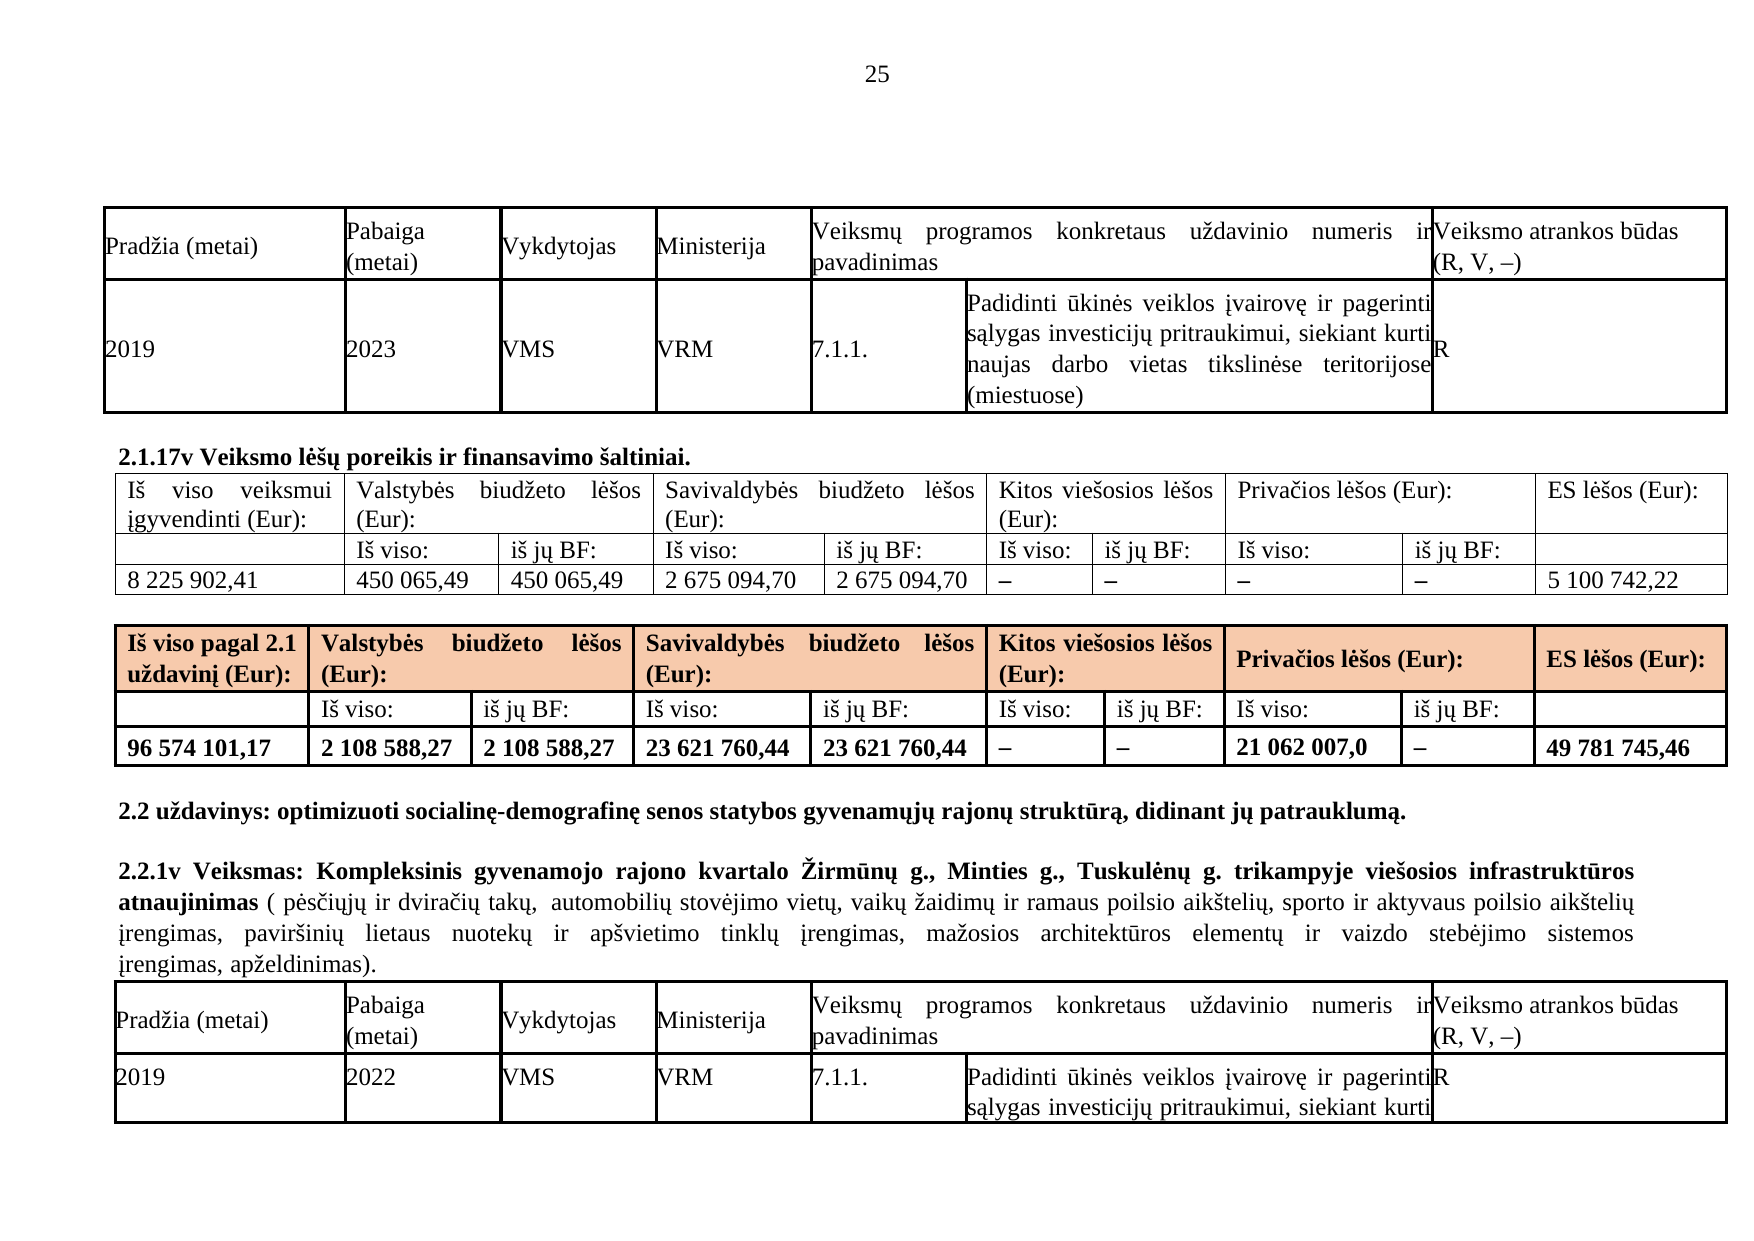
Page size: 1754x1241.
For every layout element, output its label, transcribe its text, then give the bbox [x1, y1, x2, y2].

table_cell Iš viso: [988, 693, 1103, 725]
table_cell R [1434, 281, 1725, 411]
text 2.2.1v Veiksmas: Kompleksinis gyvenamojo rajono kvartalo Žirmūnų g., Minties g., Tuskulėnų g. trikampyje viešosios infrastruktūros atnaujinimas ( pėsčiųjų ir dviračių takų, automobilių stovėjimo vietų, vaikų žaidimų ir ramaus poilsio aikštelių, sporto ir aktyvaus poilsio aikštelių įrengimas, paviršinių lietaus nuotekų ir apšvietimo tinklų įrengimas, mažosios architektūros elementų ir vaizdo stebėjimo sistemos įrengimas, apželdinimas). [118, 856, 1636, 978]
table_header Valstybės biudžeto lėšos (Eur): [310, 627, 632, 690]
table_header Iš viso pagal 2.1 uždavinį (Eur): [117, 627, 307, 690]
table_cell 2022 [347, 1055, 499, 1121]
table_header Pradžia (metai) [117, 983, 344, 1052]
table_header Iš viso veiksmui įgyvendinti (Eur): [116, 474, 344, 533]
table_cell 23 621 760,44 [812, 728, 985, 764]
table_cell 2 675 094,70 [654, 565, 824, 594]
table_cell 2019 [106, 281, 344, 411]
table_cell 2019 [117, 1055, 344, 1121]
table_cell [116, 534, 344, 563]
text 2.2 uždavinys: optimizuoti socialinę-demografinę senos statybos gyvenamųjų rajonų struktūrą, didinant jų patrauklumą. [118, 796, 1636, 825]
table_header Vykdytojas [503, 983, 655, 1052]
table_header Kitos viešosios lėšos (Eur): [988, 627, 1223, 690]
table_header Privačios lėšos (Eur): [1226, 627, 1533, 690]
table_cell 7.1.1. [813, 1055, 965, 1121]
table_cell 8 225 902,41 [116, 565, 344, 594]
table_cell 2023 [347, 281, 499, 411]
table_cell iš jų BF: [1093, 534, 1225, 563]
table_header Privačios lėšos (Eur): [1226, 474, 1535, 533]
table_cell Iš viso: [310, 693, 470, 725]
table_cell 2 108 588,27 [310, 728, 470, 764]
table_header Veiksmų programos konkretaus uždavinio numeris ir pavadinimas [813, 983, 1431, 1052]
table_cell iš jų BF: [1106, 693, 1223, 725]
table_cell [1536, 693, 1725, 725]
table_cell iš jų BF: [812, 693, 985, 725]
table_cell – [988, 728, 1103, 764]
table_header Ministerija [658, 983, 810, 1052]
table_cell Iš viso: [654, 534, 824, 563]
table_cell VRM [658, 1055, 810, 1121]
table_cell [117, 693, 307, 725]
table_cell 2 675 094,70 [825, 565, 986, 594]
table_header Veiksmo atrankos būdas (R, V, –) [1434, 983, 1725, 1052]
table_header Veiksmo atrankos būdas (R, V, –) [1434, 209, 1725, 277]
table_cell Iš viso: [987, 534, 1092, 563]
table_header Savivaldybės biudžeto lėšos (Eur): [635, 627, 985, 690]
table_cell 49 781 745,46 [1536, 728, 1725, 764]
table_cell – [1226, 565, 1402, 594]
table_cell – [987, 565, 1092, 594]
table_cell iš jų BF: [825, 534, 986, 563]
table_cell VMS [503, 281, 655, 411]
table_cell – [1106, 728, 1223, 764]
table_cell – [1403, 728, 1533, 764]
table_cell VRM [658, 281, 810, 411]
table_cell 23 621 760,44 [635, 728, 809, 764]
table_header Pabaiga (metai) [347, 209, 499, 277]
table_cell 21 062 007,0 [1226, 728, 1400, 764]
text 2.1.17v Veiksmo lėšų poreikis ir finansavimo šaltiniai. [118, 442, 1632, 471]
table_cell iš jų BF: [1403, 534, 1535, 563]
table_cell 450 065,49 [499, 565, 653, 594]
table_cell 2 108 588,27 [473, 728, 632, 764]
table_cell Iš viso: [1226, 534, 1402, 563]
table_cell VMS [503, 1055, 655, 1121]
table_cell 450 065,49 [345, 565, 498, 594]
table_header Pradžia (metai) [106, 209, 344, 277]
table_cell Padidinti ūkinės veiklos įvairovę ir pagerinti sąlygas investicijų pritraukimui, siekiant kurti naujas darbo vietas tikslinėse teritorijose (miestuose) [968, 281, 1431, 411]
table_header Veiksmų programos konkretaus uždavinio numeris ir pavadinimas [813, 209, 1431, 277]
table_header Kitos viešosios lėšos (Eur): [987, 474, 1225, 533]
table_header Savivaldybės biudžeto lėšos (Eur): [654, 474, 986, 533]
table_cell Iš viso: [345, 534, 498, 563]
table_cell Padidinti ūkinės veiklos įvairovę ir pagerinti sąlygas investicijų pritraukimui, siekiant kurti [968, 1055, 1431, 1121]
table_cell Iš viso: [635, 693, 809, 725]
table_cell R [1434, 1055, 1725, 1121]
table_cell 96 574 101,17 [117, 728, 307, 764]
table_header Valstybės biudžeto lėšos (Eur): [345, 474, 653, 533]
table_cell – [1093, 565, 1225, 594]
table_header Vykdytojas [503, 209, 655, 277]
table_cell iš jų BF: [473, 693, 632, 725]
table_cell 7.1.1. [813, 281, 965, 411]
table_cell Iš viso: [1226, 693, 1400, 725]
table_header Ministerija [658, 209, 810, 277]
table_cell – [1403, 565, 1535, 594]
table_cell iš jų BF: [1403, 693, 1533, 725]
table_header ES lėšos (Eur): [1536, 627, 1725, 690]
table_header ES lėšos (Eur): [1536, 474, 1727, 533]
table_cell [1536, 534, 1727, 563]
table_cell 5 100 742,22 [1536, 565, 1727, 594]
table_cell iš jų BF: [499, 534, 653, 563]
table_header Pabaiga (metai) [347, 983, 499, 1052]
